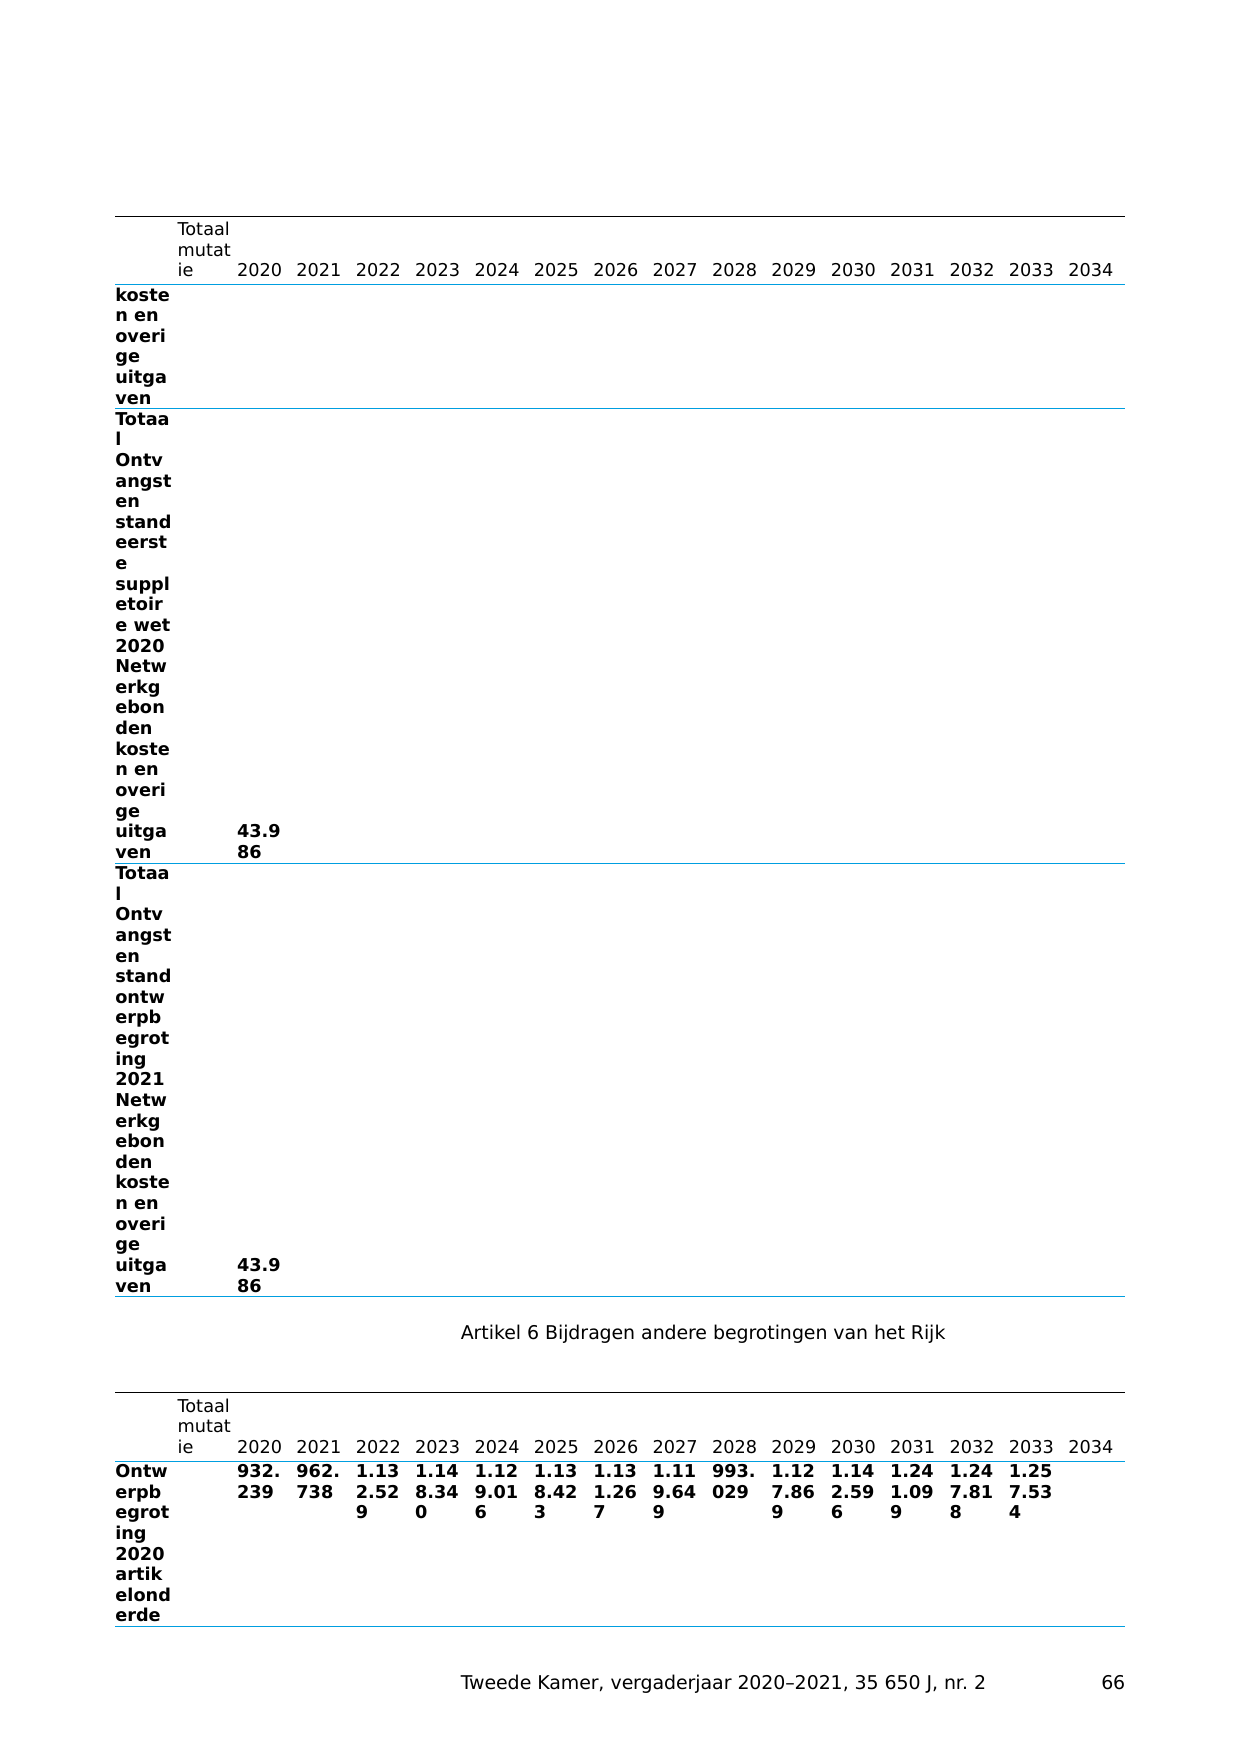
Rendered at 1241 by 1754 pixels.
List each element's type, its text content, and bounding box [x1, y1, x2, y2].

table_cell [353, 285, 412, 408]
table_cell [1065, 409, 1125, 862]
table_cell 2032 [946, 217, 1006, 284]
table_cell 2031 [887, 217, 946, 284]
table_cell Ontwerpbegroting 2020 artikelonderde [115, 1462, 174, 1626]
table_cell 2025 [531, 1393, 590, 1461]
table_cell 1.132.529 [353, 1462, 412, 1626]
table_cell [650, 409, 709, 862]
table_cell [175, 864, 234, 1296]
table_cell [590, 409, 649, 862]
table_cell [946, 409, 1006, 862]
table_cell [471, 864, 531, 1296]
table_cell 1.142.596 [828, 1462, 887, 1626]
table_cell [531, 409, 590, 862]
table_cell [650, 864, 709, 1296]
table_cell [293, 864, 353, 1296]
table_cell 962.738 [293, 1462, 353, 1626]
table_cell [353, 409, 412, 862]
table_cell [1006, 409, 1065, 862]
table_cell [768, 285, 828, 408]
table_cell 2023 [412, 217, 471, 284]
table_cell [650, 285, 709, 408]
table_cell [175, 1462, 234, 1626]
table_cell Totaal mutatie [175, 1393, 234, 1461]
table_cell 932.239 [234, 1462, 293, 1626]
table_cell [590, 864, 649, 1296]
table_cell 993.029 [709, 1462, 768, 1626]
table_cell [175, 409, 234, 862]
table_cell 2021 [293, 1393, 353, 1461]
table_cell [1006, 864, 1065, 1296]
table_cell [175, 285, 234, 408]
table_cell 1.131.267 [590, 1462, 649, 1626]
table_cell [709, 285, 768, 408]
table_header Tabel 15 [115, 1367, 1125, 1392]
table_cell [412, 409, 471, 862]
table_cell [828, 285, 887, 408]
table_cell 2033 [1006, 217, 1065, 284]
table_cell 1.257.534 [1006, 1462, 1065, 1626]
table_cell 2022 [353, 217, 412, 284]
table_cell 1.129.016 [471, 1462, 531, 1626]
table_cell [412, 285, 471, 408]
table_cell 2027 [650, 1393, 709, 1461]
table_cell 1.247.818 [946, 1462, 1006, 1626]
table_cell [293, 409, 353, 862]
table_cell 2020 [234, 217, 293, 284]
table_cell 2034 [1065, 1393, 1125, 1461]
table_cell [768, 409, 828, 862]
table_cell 2033 [1006, 1393, 1065, 1461]
table_cell [531, 864, 590, 1296]
table_cell [946, 864, 1006, 1296]
table_cell 1.119.649 [650, 1462, 709, 1626]
table_cell 2022 [353, 1393, 412, 1461]
table_cell 2025 [531, 217, 590, 284]
table_cell [887, 285, 946, 408]
title Artikel 6 Bijdragen andere begrotingen van het Rijk [461, 1322, 1125, 1344]
table_cell [471, 285, 531, 408]
table_cell [531, 285, 590, 408]
table_cell [828, 864, 887, 1296]
table_cell 2031 [887, 1393, 946, 1461]
table_cell [1065, 864, 1125, 1296]
table_cell 2023 [412, 1393, 471, 1461]
table_cell 2030 [828, 1393, 887, 1461]
table_cell 2028 [709, 1393, 768, 1461]
table_cell [709, 864, 768, 1296]
table_cell 1.127.869 [768, 1462, 828, 1626]
table_cell kosten en overige uitgaven [115, 285, 174, 408]
table_cell 1.148.340 [412, 1462, 471, 1626]
table_cell [709, 409, 768, 862]
table_cell [471, 409, 531, 862]
table_cell [1006, 285, 1065, 408]
table_cell 1.138.423 [531, 1462, 590, 1626]
table_cell [887, 409, 946, 862]
table_header Tabel 14 [115, 191, 1125, 216]
table_cell [115, 1393, 174, 1461]
table_cell 2024 [471, 1393, 531, 1461]
table_cell Totaal Ontvangsten stand eerste suppletoire wet 2020 Netwerkgebonden kosten en overige uitgaven [115, 409, 174, 862]
table_cell 2030 [828, 217, 887, 284]
table_cell 43.986 [234, 409, 293, 862]
table_cell 2026 [590, 217, 649, 284]
table_cell [412, 864, 471, 1296]
table_cell [293, 285, 353, 408]
table_cell [828, 409, 887, 862]
table_cell 2032 [946, 1393, 1006, 1461]
table_cell 2028 [709, 217, 768, 284]
table_cell [590, 285, 649, 408]
table_cell [1065, 285, 1125, 408]
table_cell [353, 864, 412, 1296]
table_cell 2026 [590, 1393, 649, 1461]
table_cell Totaal Ontvangsten stand ontwerpbegroting 2021 Netwerkgebonden kosten en overige uitgaven [115, 864, 174, 1296]
table_cell [887, 864, 946, 1296]
table_cell [115, 217, 174, 284]
table_cell 2029 [768, 1393, 828, 1461]
table_cell [1065, 1462, 1125, 1626]
table_cell Totaal mutatie [175, 217, 234, 284]
table_cell 43.986 [234, 864, 293, 1296]
table_cell [234, 285, 293, 408]
table_cell [946, 285, 1006, 408]
table_cell 2034 [1065, 217, 1125, 284]
table_cell 2021 [293, 217, 353, 284]
table_cell 1.241.099 [887, 1462, 946, 1626]
table_cell [768, 864, 828, 1296]
table_cell 2020 [234, 1393, 293, 1461]
table_cell 2029 [768, 217, 828, 284]
table_cell 2024 [471, 217, 531, 284]
table_cell 2027 [650, 217, 709, 284]
